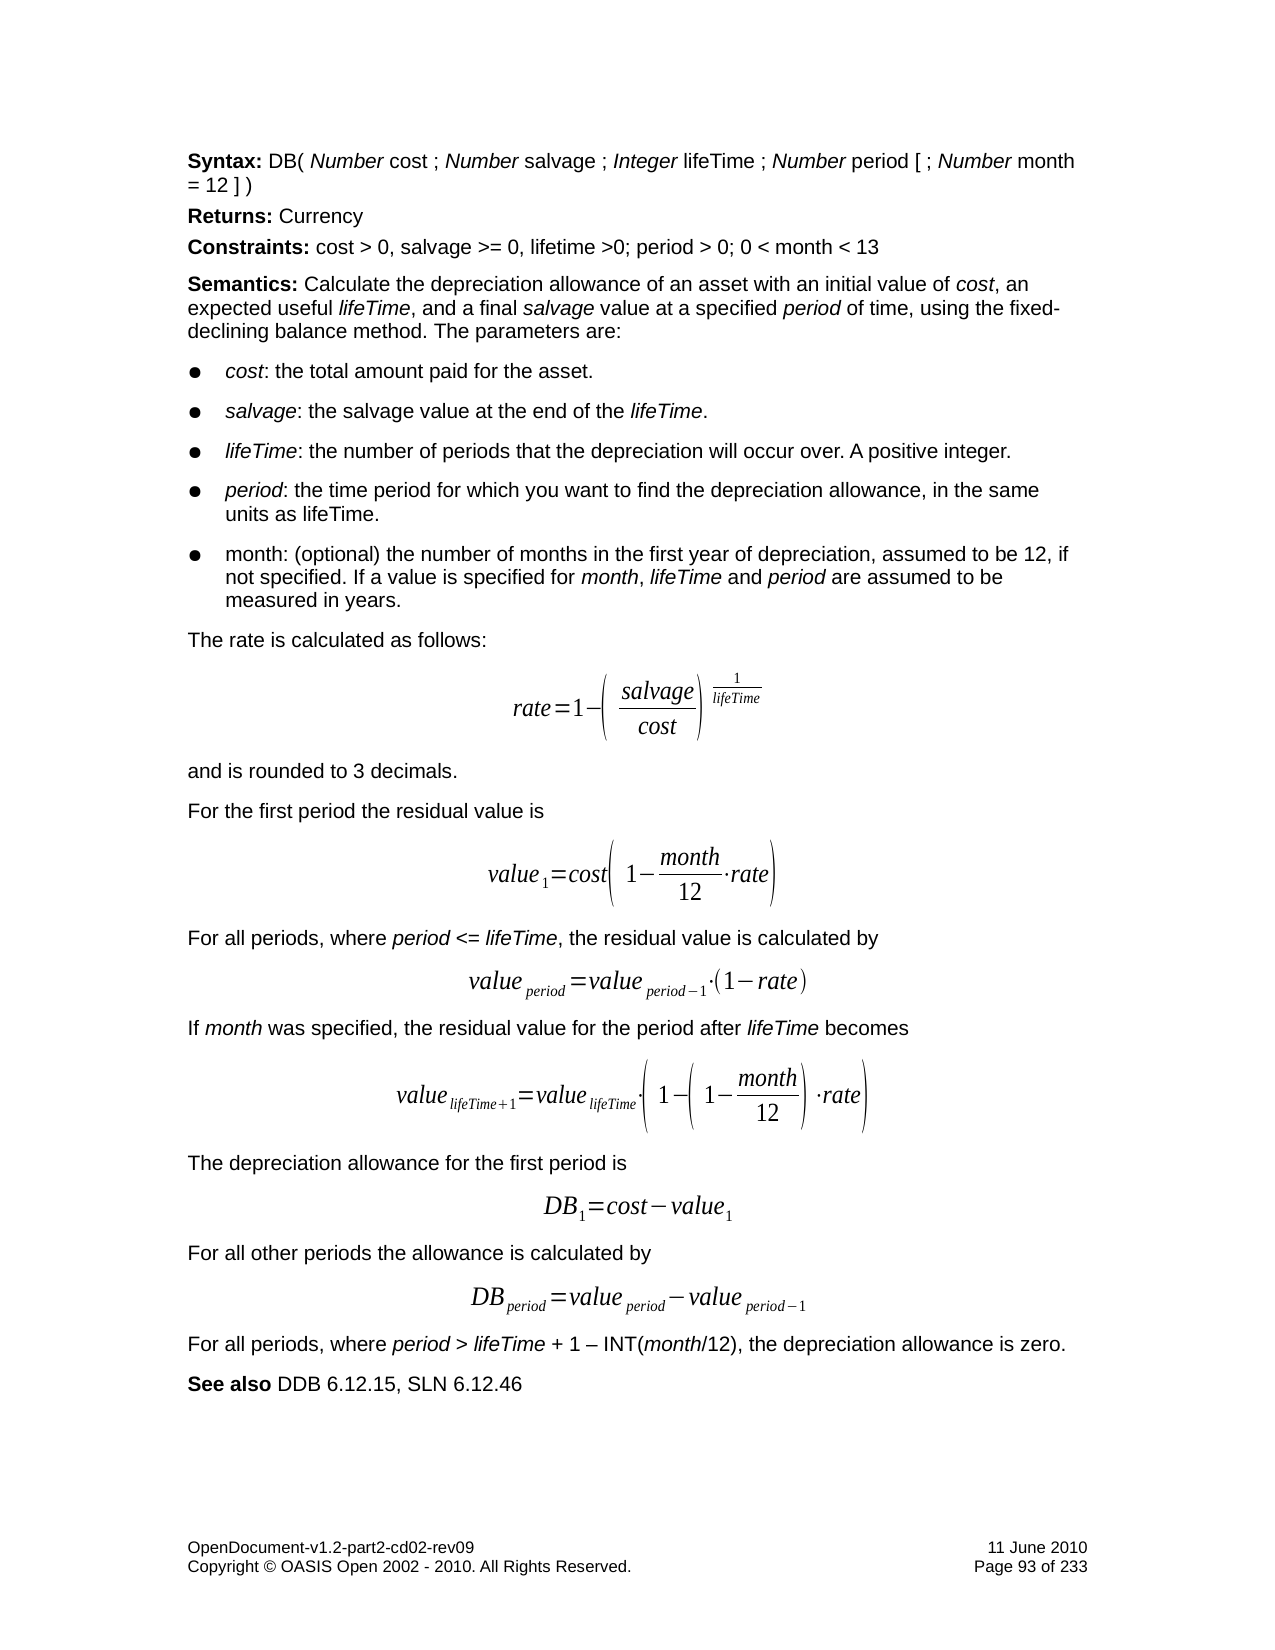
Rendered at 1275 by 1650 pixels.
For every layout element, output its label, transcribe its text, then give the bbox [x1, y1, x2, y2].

text Syntax: DB( Number cost ; Number salvage ; Integer lifeTime ; Number period [ ; Number month = 12 ] ) [187, 150, 1088, 196]
text Returns: Currency [187, 204, 1088, 227]
text For all other periods the allowance is calculated by [187, 1242, 1088, 1265]
list lifeTime: the number of periods that the depreciation will occur over. A positive integer. [187, 439, 1088, 462]
text See also DDB 6.12.15, SLN 6.12.46 [187, 1372, 1088, 1396]
text The rate is calculated as follows: [187, 629, 1088, 652]
text Semantics: Calculate the depreciation allowance of an asset with an initial value of cost, an expected useful lifeTime, and a final salvage value at a specified period of time, using the fixed-declining balance method. The parameters are: [187, 273, 1088, 343]
list salvage: the salvage value at the end of the lifeTime. [187, 399, 1088, 423]
text For all periods, where period > lifeTime + 1 – INT(month/12), the depreciation allowance is zero. [187, 1332, 1088, 1356]
text For all periods, where period <= lifeTime, the residual value is calculated by [187, 926, 1088, 950]
text The depreciation allowance for the first period is [187, 1151, 1088, 1174]
text and is rounded to 3 decimals. [187, 759, 1088, 783]
text Constraints: cost > 0, salvage >= 0, lifetime >0; period > 0; 0 < month < 13 [187, 235, 1088, 258]
text For the first period the residual value is [187, 799, 1088, 823]
list period: the time period for which you want to find the depreciation allowance, in the same units as lifeTime. [187, 479, 1088, 526]
list cost: the total amount paid for the asset. [187, 359, 1088, 383]
list month: (optional) the number of months in the first year of depreciation, assumed to be 12, if not specified. If a value is specified for month, lifeTime and period are assumed to be measured in years. [187, 542, 1088, 612]
text If month was specified, the residual value for the period after lifeTime becomes [187, 1017, 1088, 1040]
